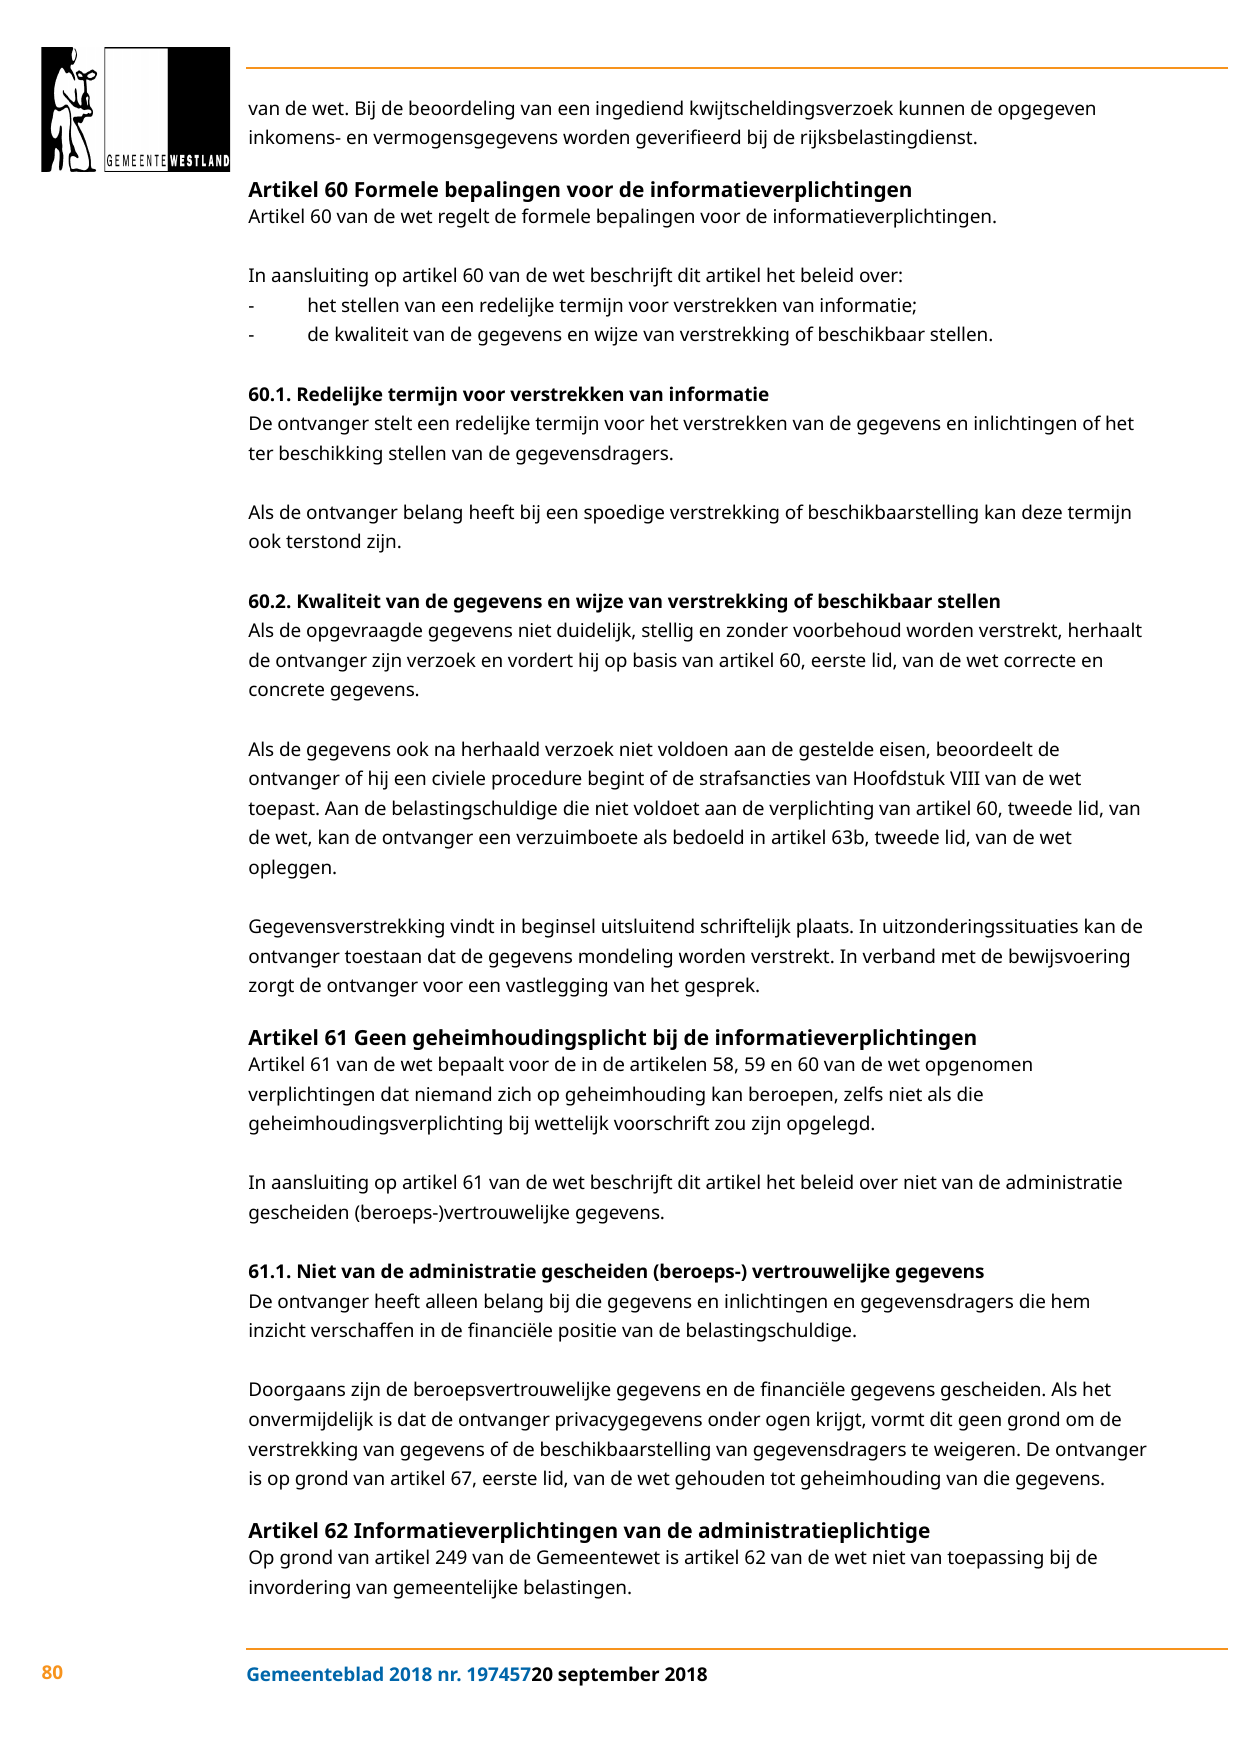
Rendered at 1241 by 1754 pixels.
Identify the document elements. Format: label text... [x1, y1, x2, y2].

text Als de ontvanger belang heeft bij een spoedige verstrekking of beschikbaarstelling kan deze termijn ook terstond zijn. [248, 499, 1152, 554]
text In aansluiting op artikel 60 van de wet beschrijft dit artikel het beleid over: [248, 262, 1152, 288]
text Artikel 60 van de wet regelt de formele bepalingen voor de informatieverplichtingen. [248, 203, 1152, 229]
text Artikel 60 Formele bepalingen voor de informatieverplichtingen [248, 175, 1152, 203]
text Gegevensverstrekking vindt in beginsel uitsluitend schriftelijk plaats. In uitzonderingssituaties kan de ontvanger toestaan dat de gegevens mondeling worden verstrekt. In verband met de bewijsvoering zorgt de ontvanger voor een vastlegging van het gesprek. [248, 913, 1152, 998]
picture [41, 47, 231, 172]
text De ontvanger stelt een redelijke termijn voor het verstrekken van de gegevens en inlichtingen of het ter beschikking stellen van de gegevensdragers. [248, 410, 1152, 466]
text Als de opgevraagde gegevens niet duidelijk, stellig en zonder voorbehoud worden verstrekt, herhaalt de ontvanger zijn verzoek en vordert hij op basis van artikel 60, eerste lid, van de wet correcte en concrete gegevens. [248, 617, 1152, 702]
text 60.1. Redelijke termijn voor verstrekken van informatie [248, 381, 1152, 406]
text Artikel 61 Geen geheimhoudingsplicht bij de informatieverplichtingen [248, 1023, 1152, 1051]
text Als de gegevens ook na herhaald verzoek niet voldoen aan de gestelde eisen, beoordeelt de ontvanger of hij een civiele procedure begint of de strafsancties van Hoofdstuk VIII van de wet toepast. Aan de belastingschuldige die niet voldoet aan de verplichting van artikel 60, tweede lid, van de wet, kan de ontvanger een verzuimboete als bedoeld in artikel 63b, tweede lid, van de wet opleggen. [248, 736, 1152, 880]
text Artikel 62 Informatieverplichtingen van de administratieplichtige [248, 1516, 1152, 1544]
list het stellen van een redelijke termijn voor verstrekken van informatie; [248, 292, 1152, 318]
list de kwaliteit van de gegevens en wijze van verstrekking of beschikbaar stellen. [248, 322, 1152, 347]
text Op grond van artikel 249 van de Gemeentewet is artikel 62 van de wet niet van toepassing bij de invordering van gemeentelijke belastingen. [248, 1544, 1152, 1599]
text van de wet. Bij de beoordeling van een ingediend kwijtscheldingsverzoek kunnen de opgegeven inkomens- en vermogensgegevens worden geverifieerd bij de rijksbelastingdienst. [248, 95, 1152, 150]
text Artikel 61 van de wet bepaalt voor de in de artikelen 58, 59 en 60 van de wet opgenomen verplichtingen dat niemand zich op geheimhouding kan beroepen, zelfs niet als die geheimhoudingsverplichting bij wettelijk voorschrift zou zijn opgelegd. [248, 1051, 1152, 1136]
text De ontvanger heeft alleen belang bij die gegevens en inlichtingen en gegevensdragers die hem inzicht verschaffen in de financiële positie van de belastingschuldige. [248, 1288, 1152, 1343]
text Doorgaans zijn de beroepsvertrouwelijke gegevens en de financiële gegevens gescheiden. Als het onvermijdelijk is dat de ontvanger privacygegevens onder ogen krijgt, vormt dit geen grond om de verstrekking van gegevens of de beschikbaarstelling van gegevensdragers te weigeren. De ontvanger is op grond van artikel 67, eerste lid, van de wet gehouden tot geheimhouding van die gegevens. [248, 1377, 1152, 1491]
text 61.1. Niet van de administratie gescheiden (beroeps-) vertrouwelijke gegevens [248, 1258, 1152, 1284]
text 60.2. Kwaliteit van de gegevens en wijze van verstrekking of beschikbaar stellen [248, 588, 1152, 613]
text In aansluiting op artikel 61 van de wet beschrijft dit artikel het beleid over niet van de administratie gescheiden (beroeps-)vertrouwelijke gegevens. [248, 1169, 1152, 1225]
